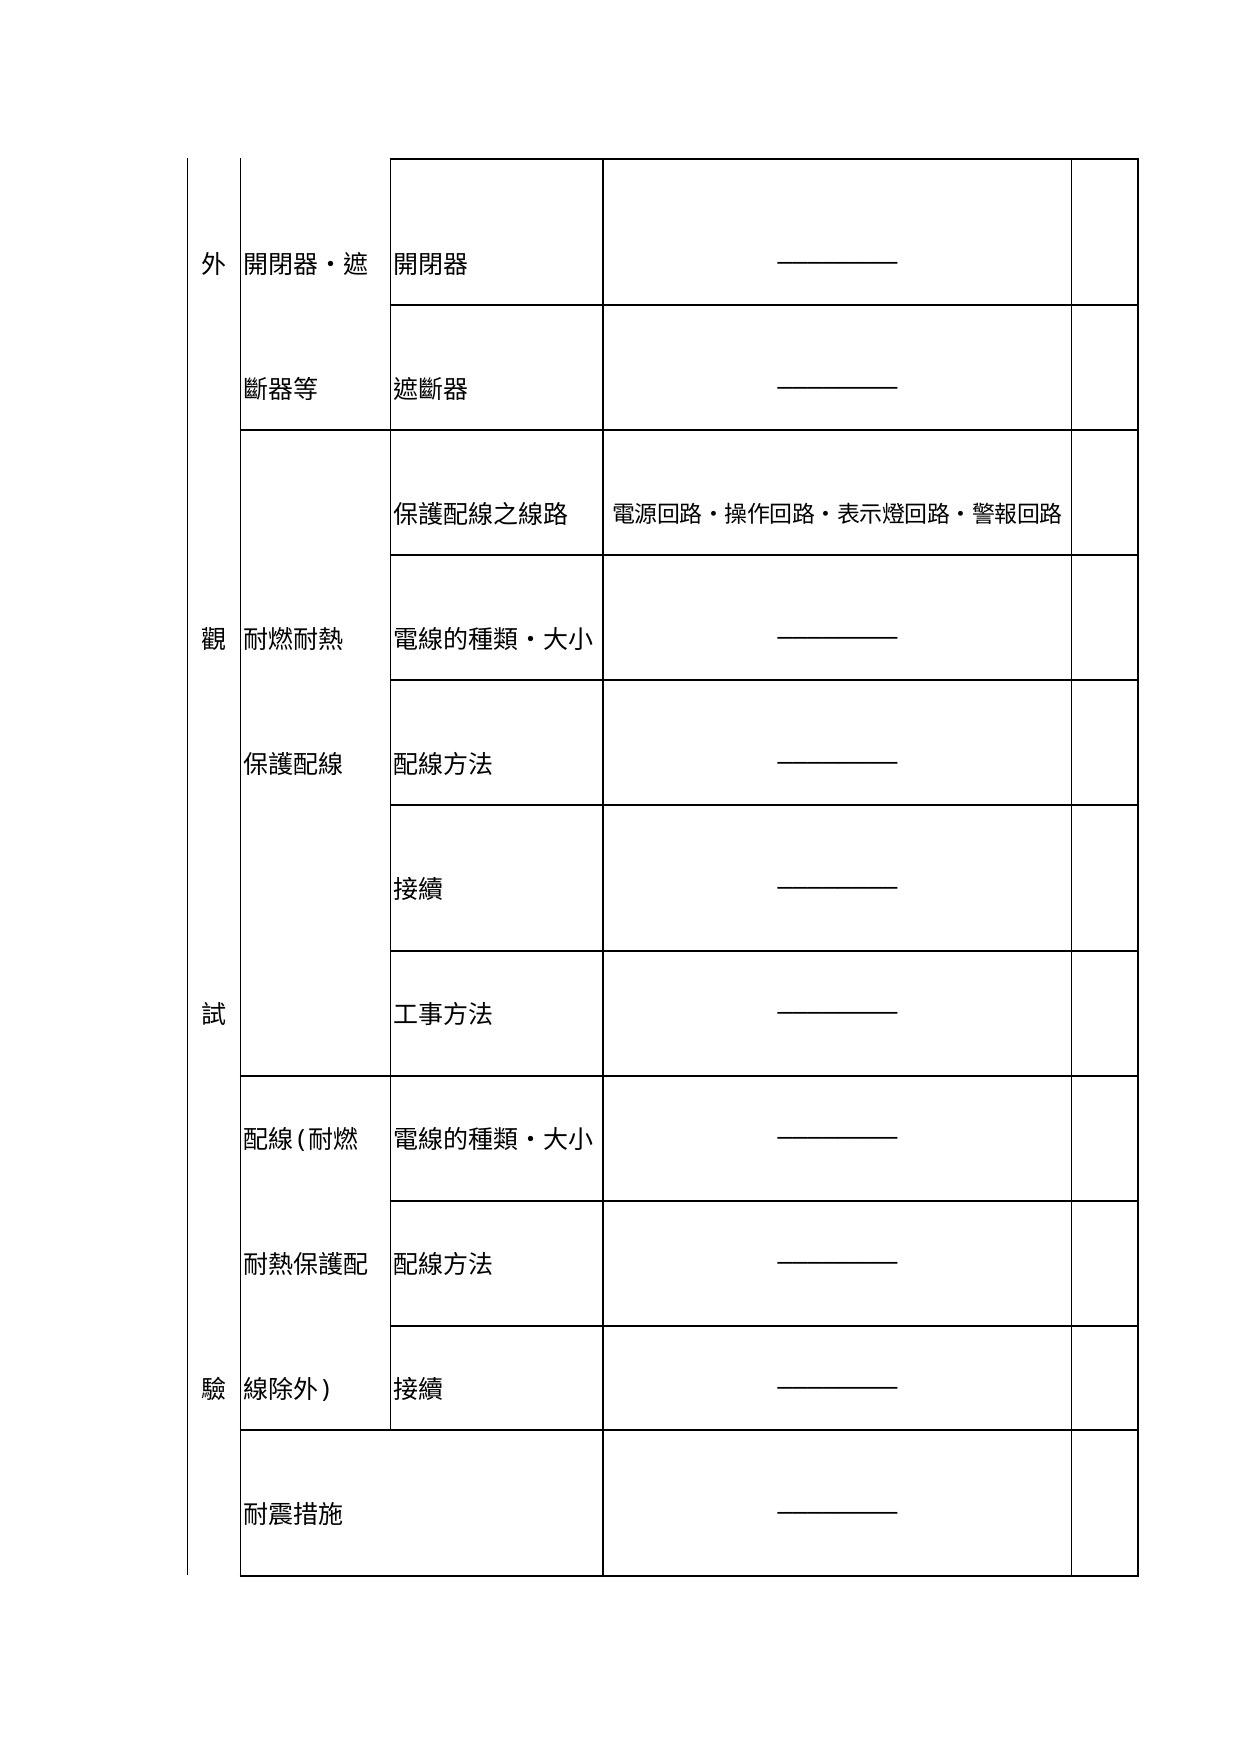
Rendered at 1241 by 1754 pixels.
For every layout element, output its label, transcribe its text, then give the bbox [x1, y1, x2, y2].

table_cell 外 [188, 158, 240, 304]
table_cell 工事方法 [391, 952, 602, 1075]
table_cell [1072, 1202, 1137, 1325]
table_cell 接續 [391, 1327, 602, 1429]
table_cell [241, 804, 390, 950]
table_cell ──────── [604, 1077, 1071, 1200]
table_cell 耐燃耐熱 [241, 554, 390, 679]
table_cell 電線的種類‧大小 [391, 1077, 602, 1200]
table_cell 配線(耐燃 [241, 1077, 390, 1200]
table_cell 試 [188, 950, 240, 1075]
table_cell ──────── [604, 1202, 1071, 1325]
table_cell ──────── [604, 952, 1071, 1075]
table_cell [1072, 1077, 1137, 1200]
table_cell ──────── [604, 306, 1071, 429]
table_cell ──────── [604, 806, 1071, 950]
table_cell ──────── [604, 1431, 1071, 1575]
table_cell [241, 950, 390, 1075]
table_cell 保護配線 [241, 679, 390, 804]
table_cell ──────── [604, 160, 1071, 304]
table_cell [188, 1429, 240, 1575]
table_cell 開閉器‧遮 [241, 158, 390, 304]
table_cell 開閉器 [391, 160, 602, 304]
table_cell [1072, 160, 1137, 304]
table_cell 接續 [391, 806, 602, 950]
table_cell [1072, 1327, 1137, 1429]
table_cell 觀 [188, 554, 240, 679]
table_cell [188, 679, 240, 804]
table_cell [188, 1075, 240, 1200]
table_cell 配線方法 [391, 1202, 602, 1325]
table_cell [1072, 806, 1137, 950]
table_cell [1072, 556, 1137, 679]
table_cell 耐熱保護配 [241, 1200, 390, 1325]
table_cell [188, 429, 240, 554]
table_cell 保護配線之線路 [391, 431, 602, 554]
table_cell [241, 431, 390, 554]
table_cell 配線方法 [391, 681, 602, 804]
table_cell [1072, 1431, 1137, 1575]
table_cell [1072, 431, 1137, 554]
table_cell [1072, 681, 1137, 804]
table_cell [1072, 952, 1137, 1075]
table_cell 斷器等 [241, 304, 390, 429]
table_cell 驗 [188, 1325, 240, 1429]
table_cell ──────── [604, 1327, 1071, 1429]
table_cell 遮斷器 [391, 306, 602, 429]
table_cell 耐震措施 [241, 1431, 602, 1575]
table_cell [188, 1200, 240, 1325]
table_cell 電源回路‧操作回路‧表示燈回路‧警報回路 [604, 431, 1071, 554]
table_cell ──────── [604, 681, 1071, 804]
table_cell 線除外) [241, 1325, 390, 1429]
table_cell ──────── [604, 556, 1071, 679]
table_cell [188, 304, 240, 429]
table_cell 電線的種類‧大小 [391, 556, 602, 679]
table_cell [1072, 306, 1137, 429]
table_cell [188, 804, 240, 950]
